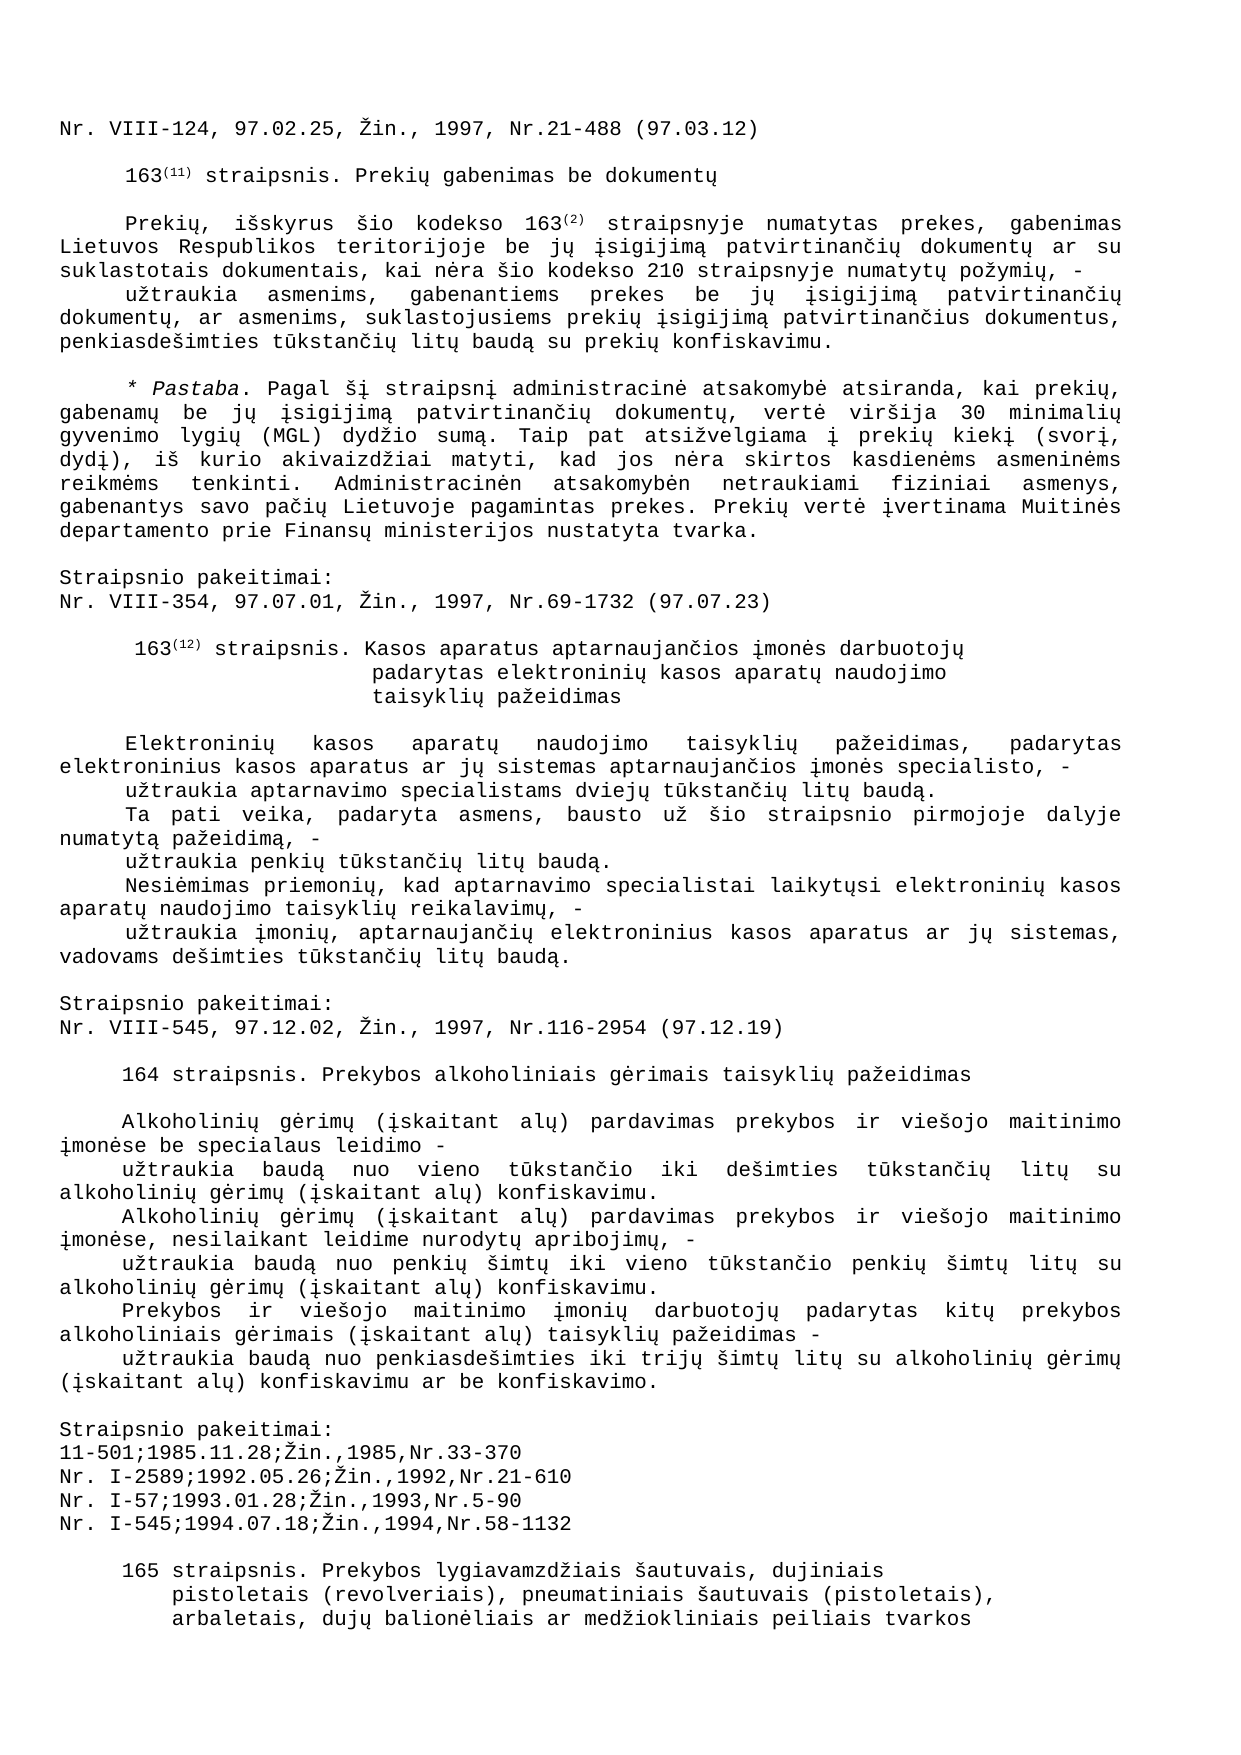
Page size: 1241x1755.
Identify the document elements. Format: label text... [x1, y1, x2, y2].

text Straipsnio pakeitimai: [59, 1419, 1122, 1442]
text užtraukia baudą nuo vieno tūkstančio iki dešimties tūkstančių litų su alkoholinių gėrimų (įskaitant alų) konfiskavimu. [59, 1158, 1122, 1206]
text 164 straipsnis. Prekybos alkoholiniais gėrimais taisyklių pažeidimas [59, 1064, 1122, 1088]
text Nesiėmimas priemonių, kad aptarnavimo specialistai laikytųsi elektroninių kasos aparatų naudojimo taisyklių reikalavimų, - [59, 875, 1122, 922]
text 11-501;1985.11.28;Žin.,1985,Nr.33-370 [59, 1442, 1122, 1466]
text Straipsnio pakeitimai: [59, 567, 1122, 591]
text Ta pati veika, padaryta asmens, bausto už šio straipsnio pirmojoje dalyje numatytą pažeidimą, - [59, 804, 1122, 851]
text Alkoholinių gėrimų (įskaitant alų) pardavimas prekybos ir viešojo maitinimo įmonėse, nesilaikant leidime nurodytų apribojimų, - [59, 1206, 1122, 1253]
text Nr. I-57;1993.01.28;Žin.,1993,Nr.5-90 [59, 1489, 1122, 1513]
text arbaletais, dujų balionėliais ar medžiokliniais peiliais tvarkos [59, 1608, 1122, 1631]
text padarytas elektroninių kasos aparatų naudojimo [134, 662, 1122, 686]
text užtraukia įmonių, aptarnaujančių elektroninius kasos aparatus ar jų sistemas, vadovams dešimties tūkstančių litų baudą. [59, 922, 1122, 969]
text užtraukia asmenims, gabenantiems prekes be jų įsigijimą patvirtinančių dokumentų, ar asmenims, suklastojusiems prekių įsigijimą patvirtinančius dokumentus, penkiasdešimties tūkstančių litų baudą su prekių konfiskavimu. [59, 284, 1122, 354]
text Nr. I-2589;1992.05.26;Žin.,1992,Nr.21-610 [59, 1466, 1122, 1489]
text * Pastaba. Pagal šį straipsnį administracinė atsakomybė atsiranda, kai prekių, gabenamų be jų įsigijimą patvirtinančių dokumentų, vertė viršija 30 minimalių gyvenimo lygių (MGL) dydžio sumą. Taip pat atsižvelgiama į prekių kiekį (svorį, dydį), iš kurio akivaizdžiai matyti, kad jos nėra skirtos kasdienėms asmeninėms reikmėms tenkinti. Administracinėn atsakomybėn netraukiami fiziniai asmenys, gabenantys savo pačių Lietuvoje pagamintas prekes. Prekių vertė įvertinama Muitinės departamento prie Finansų ministerijos nustatyta tvarka. [59, 378, 1122, 544]
text Prekybos ir viešojo maitinimo įmonių darbuotojų padarytas kitų prekybos alkoholiniais gėrimais (įskaitant alų) taisyklių pažeidimas - [59, 1300, 1122, 1348]
text užtraukia baudą nuo penkių šimtų iki vieno tūkstančio penkių šimtų litų su alkoholinių gėrimų (įskaitant alų) konfiskavimu. [59, 1253, 1122, 1300]
text užtraukia baudą nuo penkiasdešimties iki trijų šimtų litų su alkoholinių gėrimų (įskaitant alų) konfiskavimu ar be konfiskavimo. [59, 1348, 1122, 1395]
text Prekių, išskyrus šio kodekso 163(2) straipsnyje numatytas prekes, gabenimas Lietuvos Respublikos teritorijoje be jų įsigijimą patvirtinančių dokumentų ar su suklastotais dokumentais, kai nėra šio kodekso 210 straipsnyje numatytų požymių, - [59, 213, 1122, 284]
text Nr. VIII-545, 97.12.02, Žin., 1997, Nr.116-2954 (97.12.19) [59, 1017, 1122, 1040]
text 163(12) straipsnis. Kasos aparatus aptarnaujančios įmonės darbuotojų [134, 638, 1122, 662]
text Alkoholinių gėrimų (įskaitant alų) pardavimas prekybos ir viešojo maitinimo įmonėse be specialaus leidimo - [59, 1111, 1122, 1158]
text pistoletais (revolveriais), pneumatiniais šautuvais (pistoletais), [59, 1584, 1122, 1608]
text Elektroninių kasos aparatų naudojimo taisyklių pažeidimas, padarytas elektroninius kasos aparatus ar jų sistemas aptarnaujančios įmonės specialisto, - [59, 733, 1122, 780]
text Nr. VIII-354, 97.07.01, Žin., 1997, Nr.69-1732 (97.07.23) [59, 591, 1122, 615]
text Straipsnio pakeitimai: [59, 993, 1122, 1017]
text užtraukia aptarnavimo specialistams dviejų tūkstančių litų baudą. [59, 780, 1122, 804]
text užtraukia penkių tūkstančių litų baudą. [59, 851, 1122, 875]
text 163(11) straipsnis. Prekių gabenimas be dokumentų [59, 165, 1122, 189]
text 165 straipsnis. Prekybos lygiavamzdžiais šautuvais, dujiniais [59, 1561, 1122, 1584]
text Nr. VIII-124, 97.02.25, Žin., 1997, Nr.21-488 (97.03.12) [59, 118, 1122, 142]
text taisyklių pažeidimas [134, 686, 1122, 709]
text Nr. I-545;1994.07.18;Žin.,1994,Nr.58-1132 [59, 1513, 1122, 1537]
